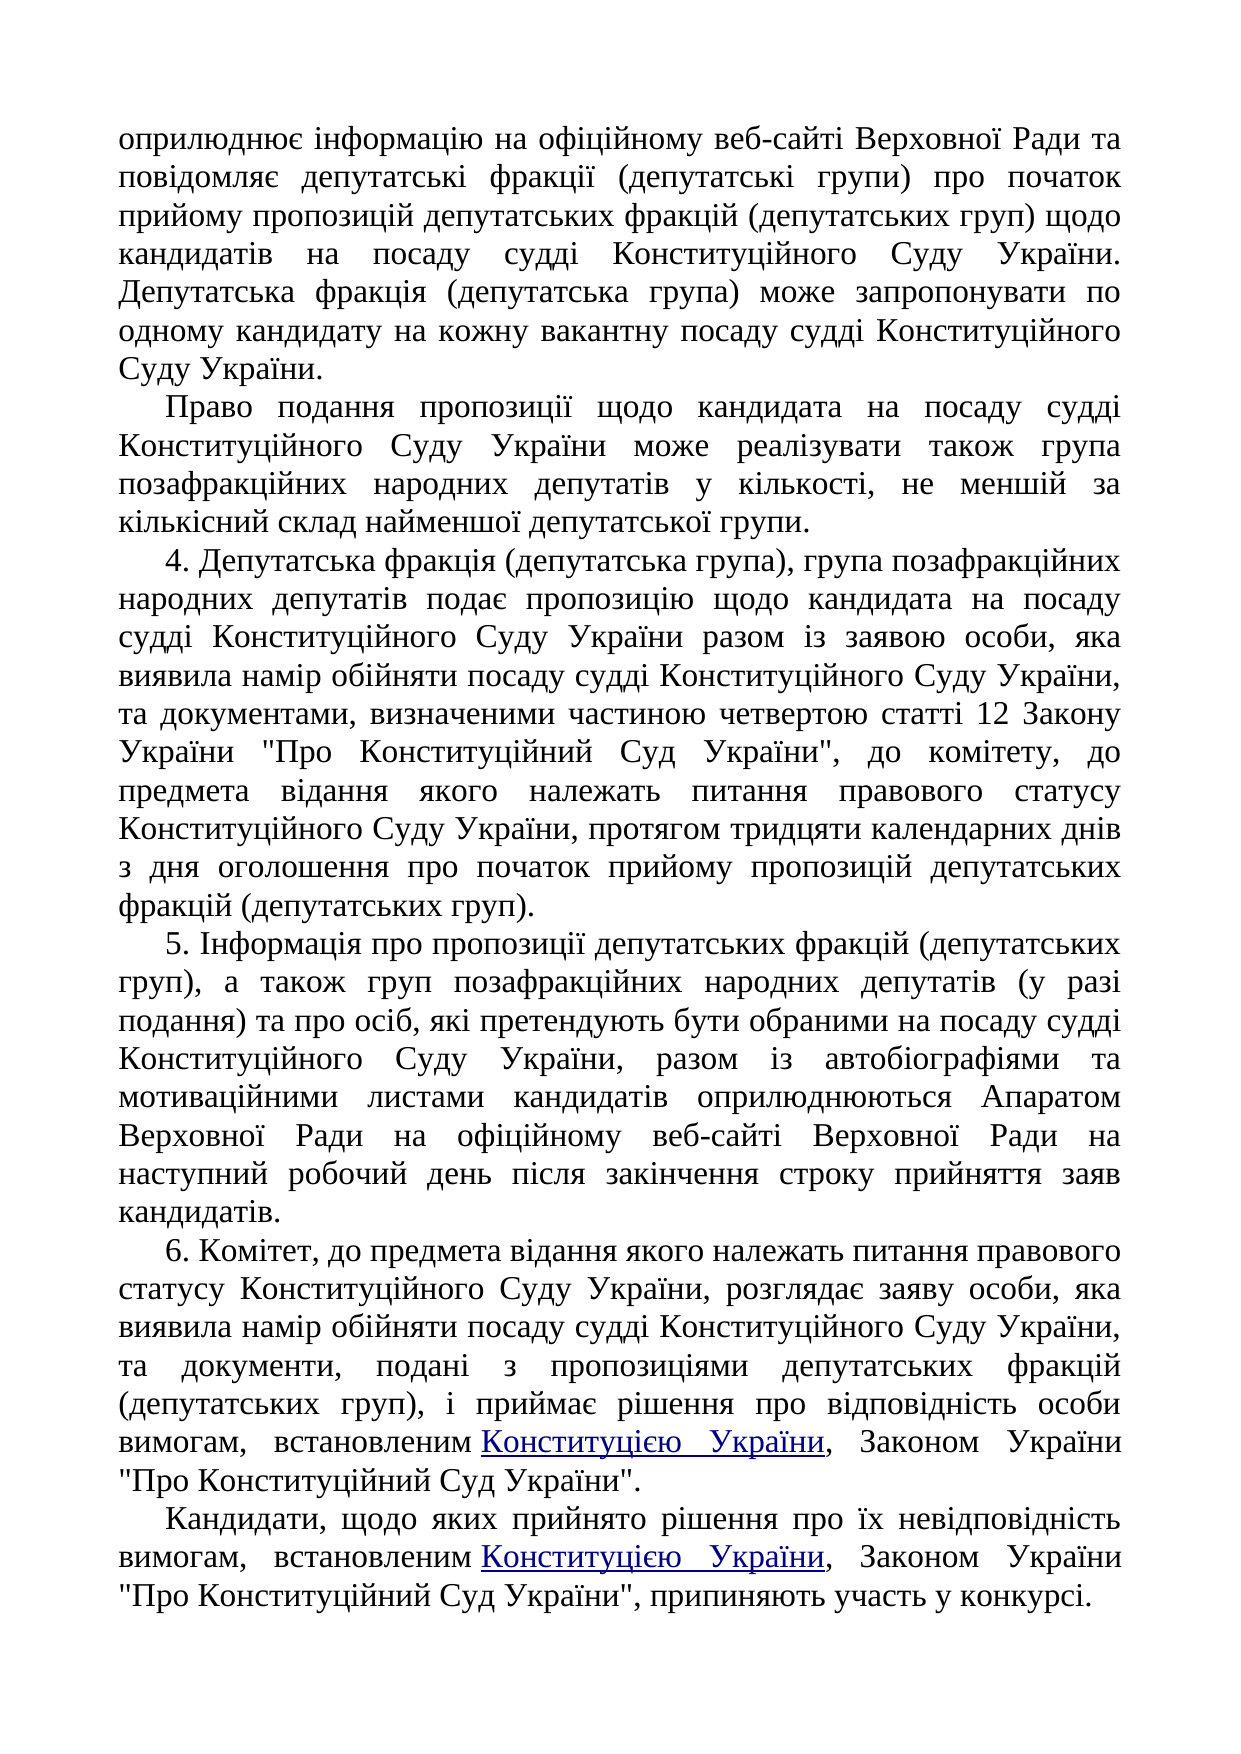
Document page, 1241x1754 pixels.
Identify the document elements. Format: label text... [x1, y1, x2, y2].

text Право подання пропозиції щодо кандидата на посаду судді Конституційного Суду України може реалізувати також група позафракційних народних депутатів у кількості, не меншій за кількісний склад найменшої депутатської групи. [118, 386, 1122, 540]
text 5. Інформація про пропозиції депутатських фракцій (депутатських груп), а також груп позафракційних народних депутатів (у разі подання) та про осіб, які претендують бути обраними на посаду судді Конституційного Суду України, разом із автобіографіями та мотиваційними листами кандидатів оприлюднюються Апаратом Верховної Ради на офіційному веб-сайті Верховної Ради на наступний робочий день після закінчення строку прийняття заяв кандидатів. [118, 923, 1122, 1230]
text 4. Депутатська фракція (депутатська група), група позафракційних народних депутатів подає пропозицію щодо кандидата на посаду судді Конституційного Суду України разом із заявою особи, яка виявила намір обійняти посаду судді Конституційного Суду України, та документами, визначеними частиною четвертою статті 12 Закону України "Про Конституційний Суд України", до комітету, до предмета відання якого належать питання правового статусу Конституційного Суду України, протягом тридцяти календарних днів з дня оголошення про початок прийому пропозицій депутатських фракцій (депутатських груп). [118, 540, 1122, 923]
text оприлюднює інформацію на офіційному веб-сайті Верховної Ради та повідомляє депутатські фракції (депутатські групи) про початок прийому пропозицій депутатських фракцій (депутатських груп) щодо кандидатів на посаду судді Конституційного Суду України. Депутатська фракція (депутатська група) може запропонувати по одному кандидату на кожну вакантну посаду судді Конституційного Суду України. [118, 118, 1122, 386]
text Кандидати, щодо яких прийнято рішення про їх невідповідність вимогам, встановленим Конституцією України, Законом України "Про Конституційний Суд України", припиняють участь у конкурсі. [118, 1498, 1122, 1613]
text 6. Комітет, до предмета відання якого належать питання правового статусу Конституційного Суду України, розглядає заяву особи, яка виявила намір обійняти посаду судді Конституційного Суду України, та документи, подані з пропозиціями депутатських фракцій (депутатських груп), і приймає рішення про відповідність особи вимогам, встановленим Конституцією України, Законом України "Про Конституційний Суд України". [118, 1230, 1122, 1498]
